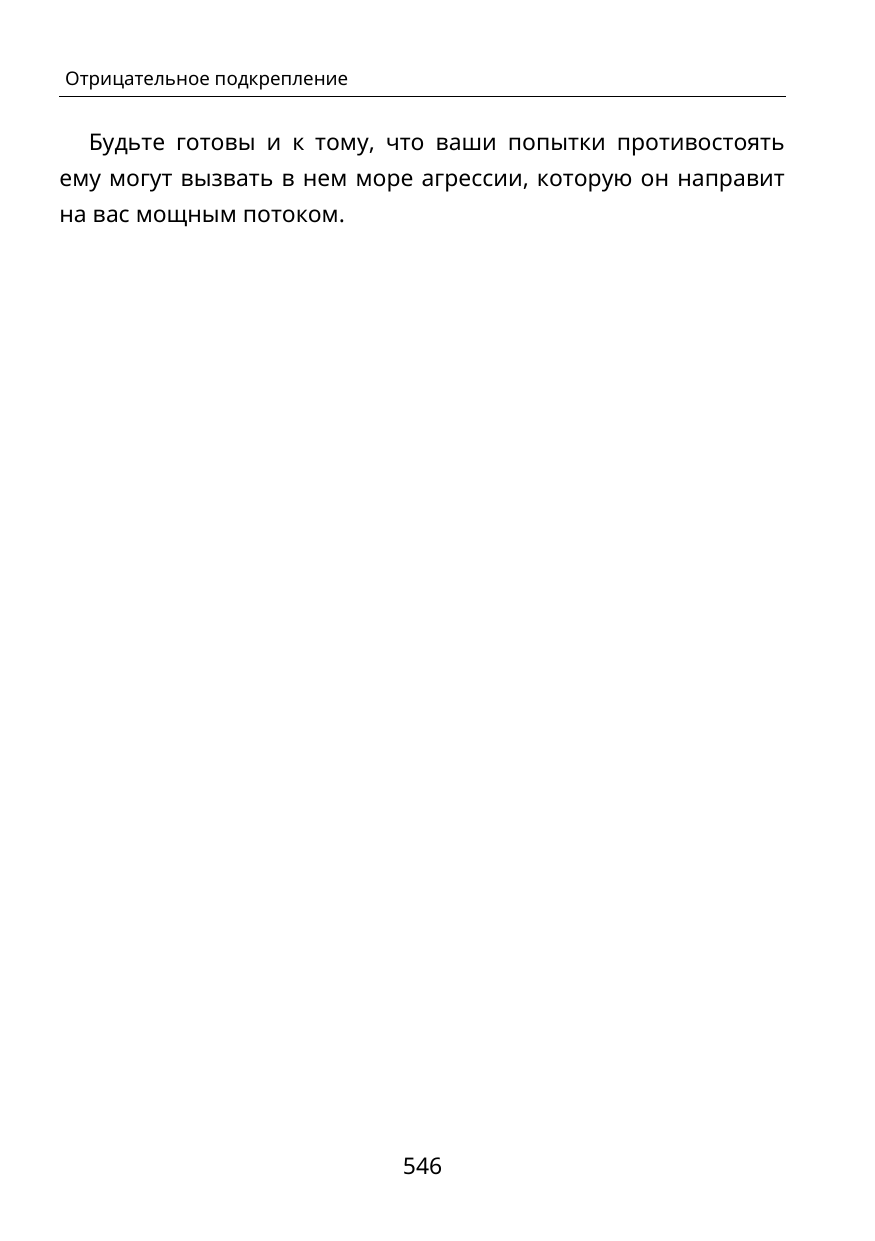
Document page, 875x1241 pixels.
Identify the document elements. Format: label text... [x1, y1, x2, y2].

text Будьте готовы и к тому, что ваши попытки противостоять ему могут вызвать в нем море агрессии, которую он направит на вас мощным потоком. [59, 126, 786, 229]
